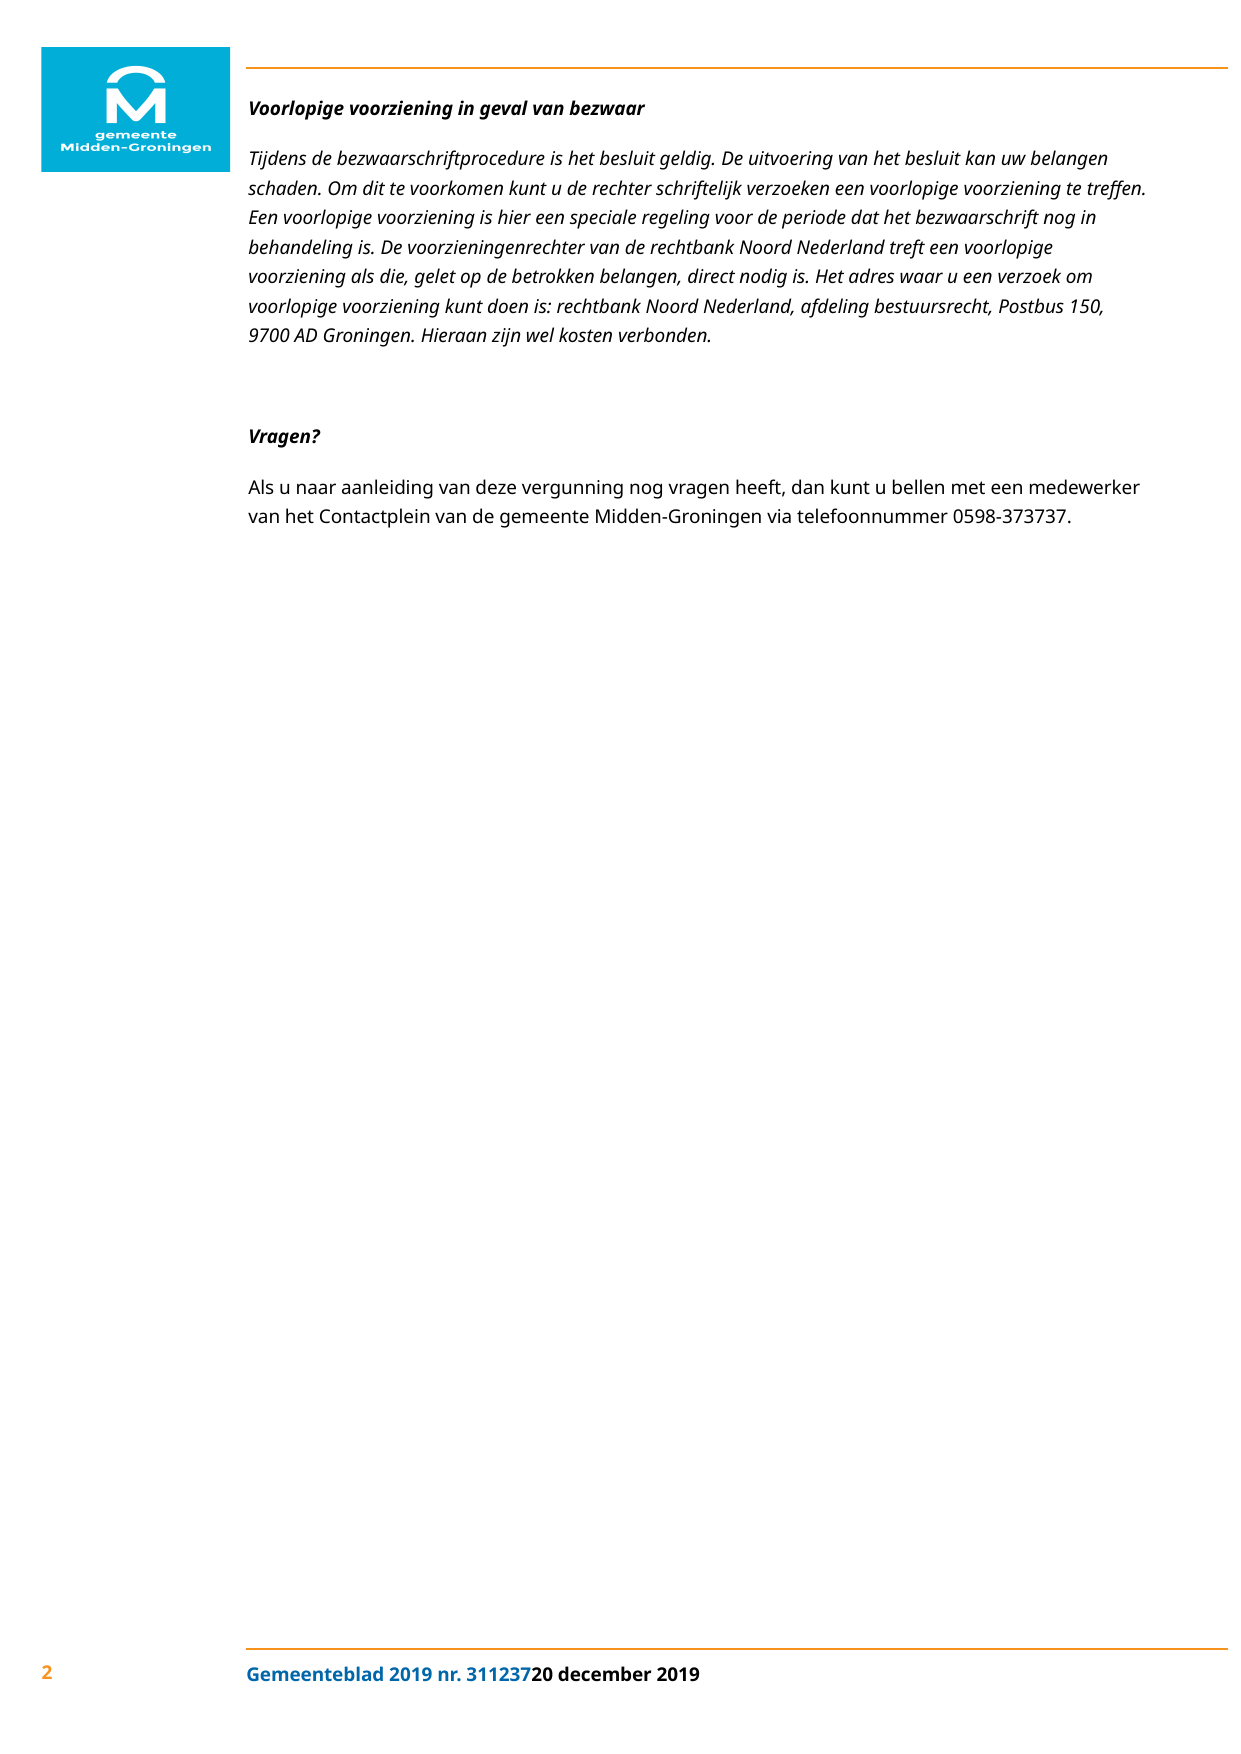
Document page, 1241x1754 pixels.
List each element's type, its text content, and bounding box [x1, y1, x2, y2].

text Voorlopige voorziening in geval van bezwaar [248, 95, 1152, 121]
text Tijdens de bezwaarschriftprocedure is het besluit geldig. De uitvoering van het besluit kan uw belangen schaden. Om dit te voorkomen kunt u de rechter schriftelijk verzoeken een voorlopige voorziening te treffen. Een voorlopige voorziening is hier een speciale regeling voor de periode dat het bezwaarschrift nog in behandeling is. De voorzieningenrechter van de rechtbank Noord Nederland treft een voorlopige voorziening als die, gelet op de betrokken belangen, direct nodig is. Het adres waar u een verzoek om voorlopige voorziening kunt doen is: rechtbank Noord Nederland, afdeling bestuursrecht, Postbus 150, 9700 AD Groningen. Hieraan zijn wel kosten verbonden. [248, 145, 1152, 348]
text Als u naar aanleiding van deze vergunning nog vragen heeft, dan kunt u bellen met een medewerker van het Contactplein van de gemeente Midden-Groningen via telefoonnummer 0598-373737. [248, 474, 1152, 529]
text Vragen? [248, 423, 1152, 449]
picture [108, 66, 164, 82]
picture [107, 89, 165, 122]
picture [184, 146, 190, 153]
